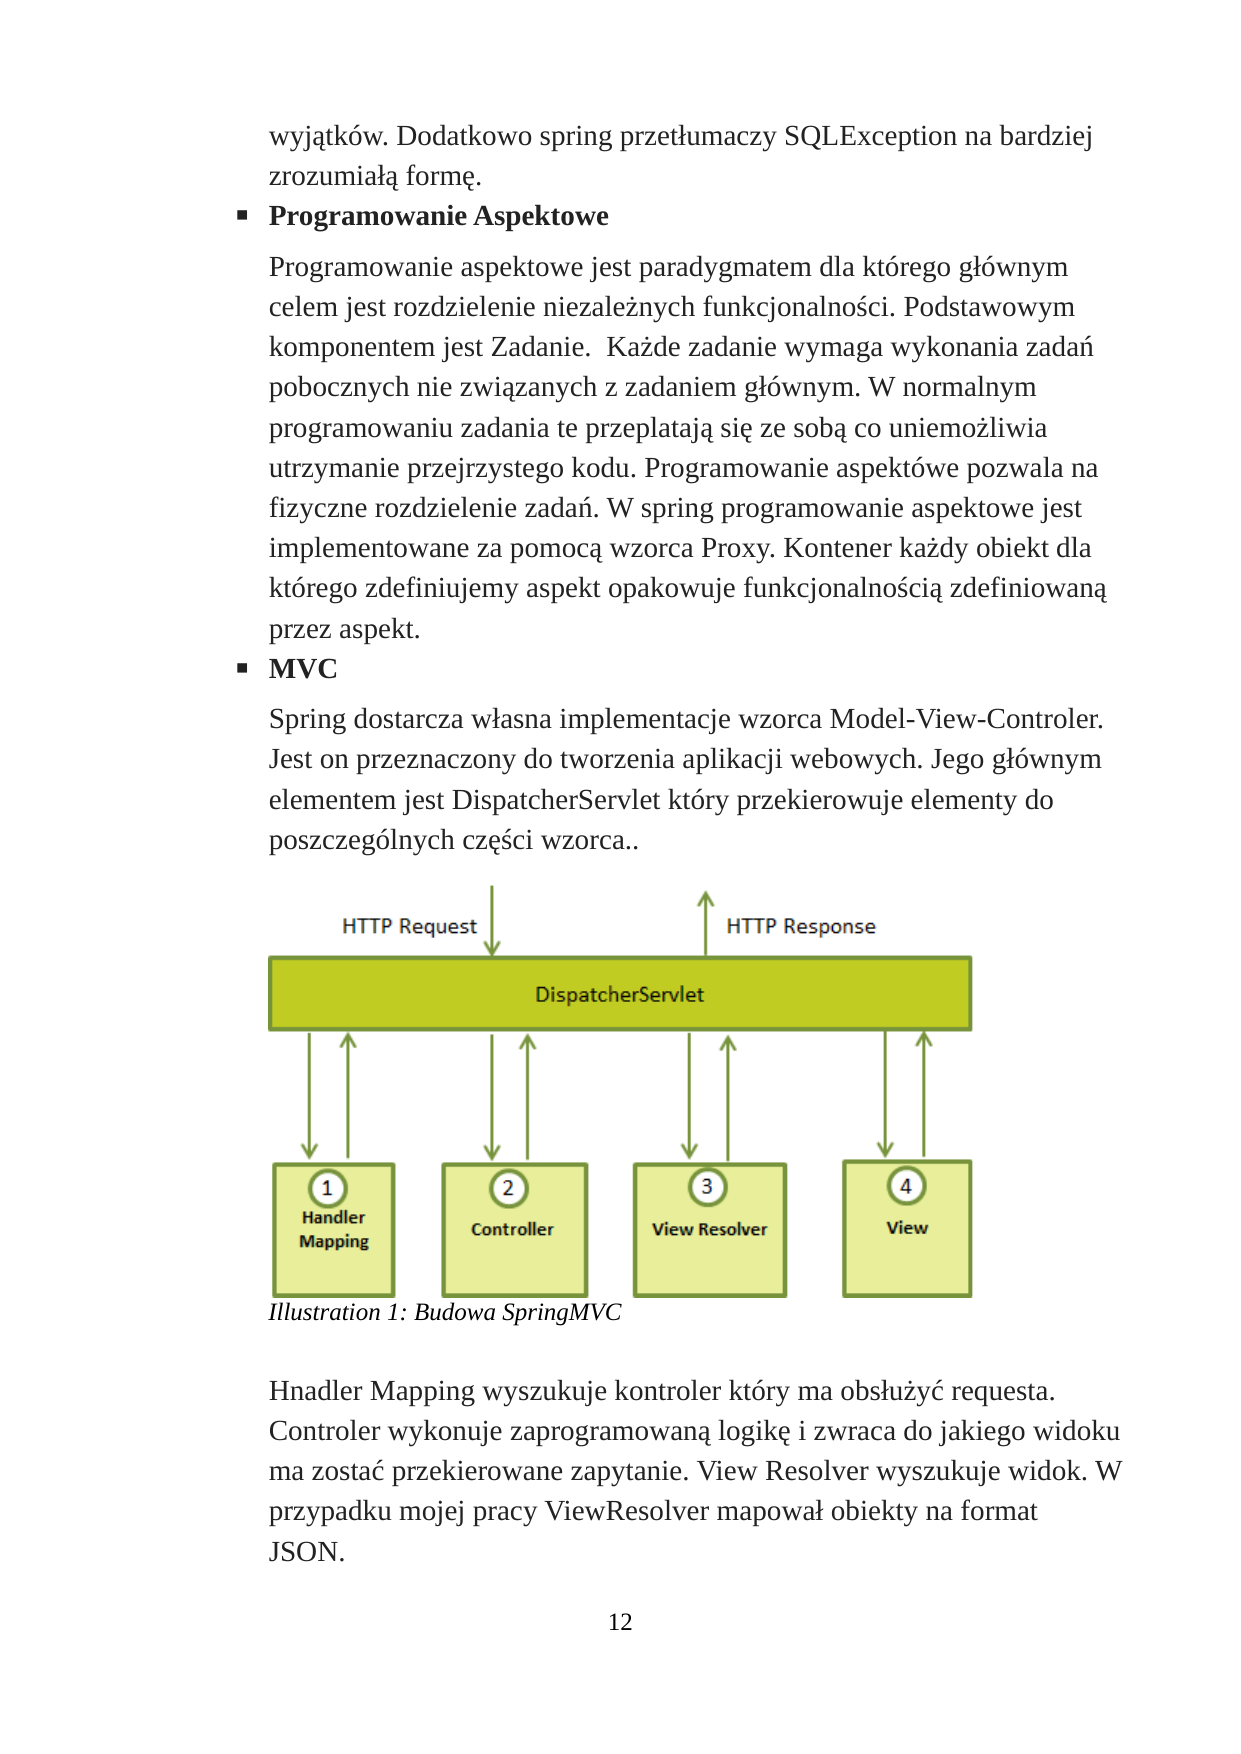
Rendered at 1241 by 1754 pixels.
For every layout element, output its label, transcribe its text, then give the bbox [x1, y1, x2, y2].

list Programowanie Aspektowe [231, 198, 1122, 232]
list wyjątków. Dodatkowo spring przetłumaczy SQLException na bardziej zrozumiałą formę. [231, 118, 1122, 192]
text Illustration 1: Budowa SpringMVC [268, 1298, 972, 1326]
list Hnadler Mapping wyszukuje kontroler który ma obsłużyć requesta. Controler wykonuje zaprogramowaną logikę i zwraca do jakiego widoku ma zostać przekierowane zapytanie. View Resolver wyszukuje widok. W przypadku mojej pracy ViewResolver mapował obiekty na format JSON. [231, 1373, 1122, 1567]
picture [268, 874, 973, 1298]
list Spring dostarcza własna implementacje wzorca Model-View-Controler. Jest on przeznaczony do tworzenia aplikacji webowych. Jego głównym elementem jest DispatcherServlet który przekierowuje elementy do poszczególnych części wzorca.. [231, 701, 1122, 856]
list MVC [231, 651, 1122, 685]
list Programowanie aspektowe jest paradygmatem dla którego głównym celem jest rozdzielenie niezależnych funkcjonalności. Podstawowym komponentem jest Zadanie. Każde zadanie wymaga wykonania zadań pobocznych nie związanych z zadaniem głównym. W normalnym programowaniu zadania te przeplatają się ze sobą co uniemożliwia utrzymanie przejrzystego kodu. Programowanie aspektówe pozwala na fizyczne rozdzielenie zadań. W spring programowanie aspektowe jest implementowane za pomocą wzorca Proxy. Kontener każdy obiekt dla którego zdefiniujemy aspekt opakowuje funkcjonalnością zdefiniowaną przez aspekt. [231, 249, 1122, 644]
